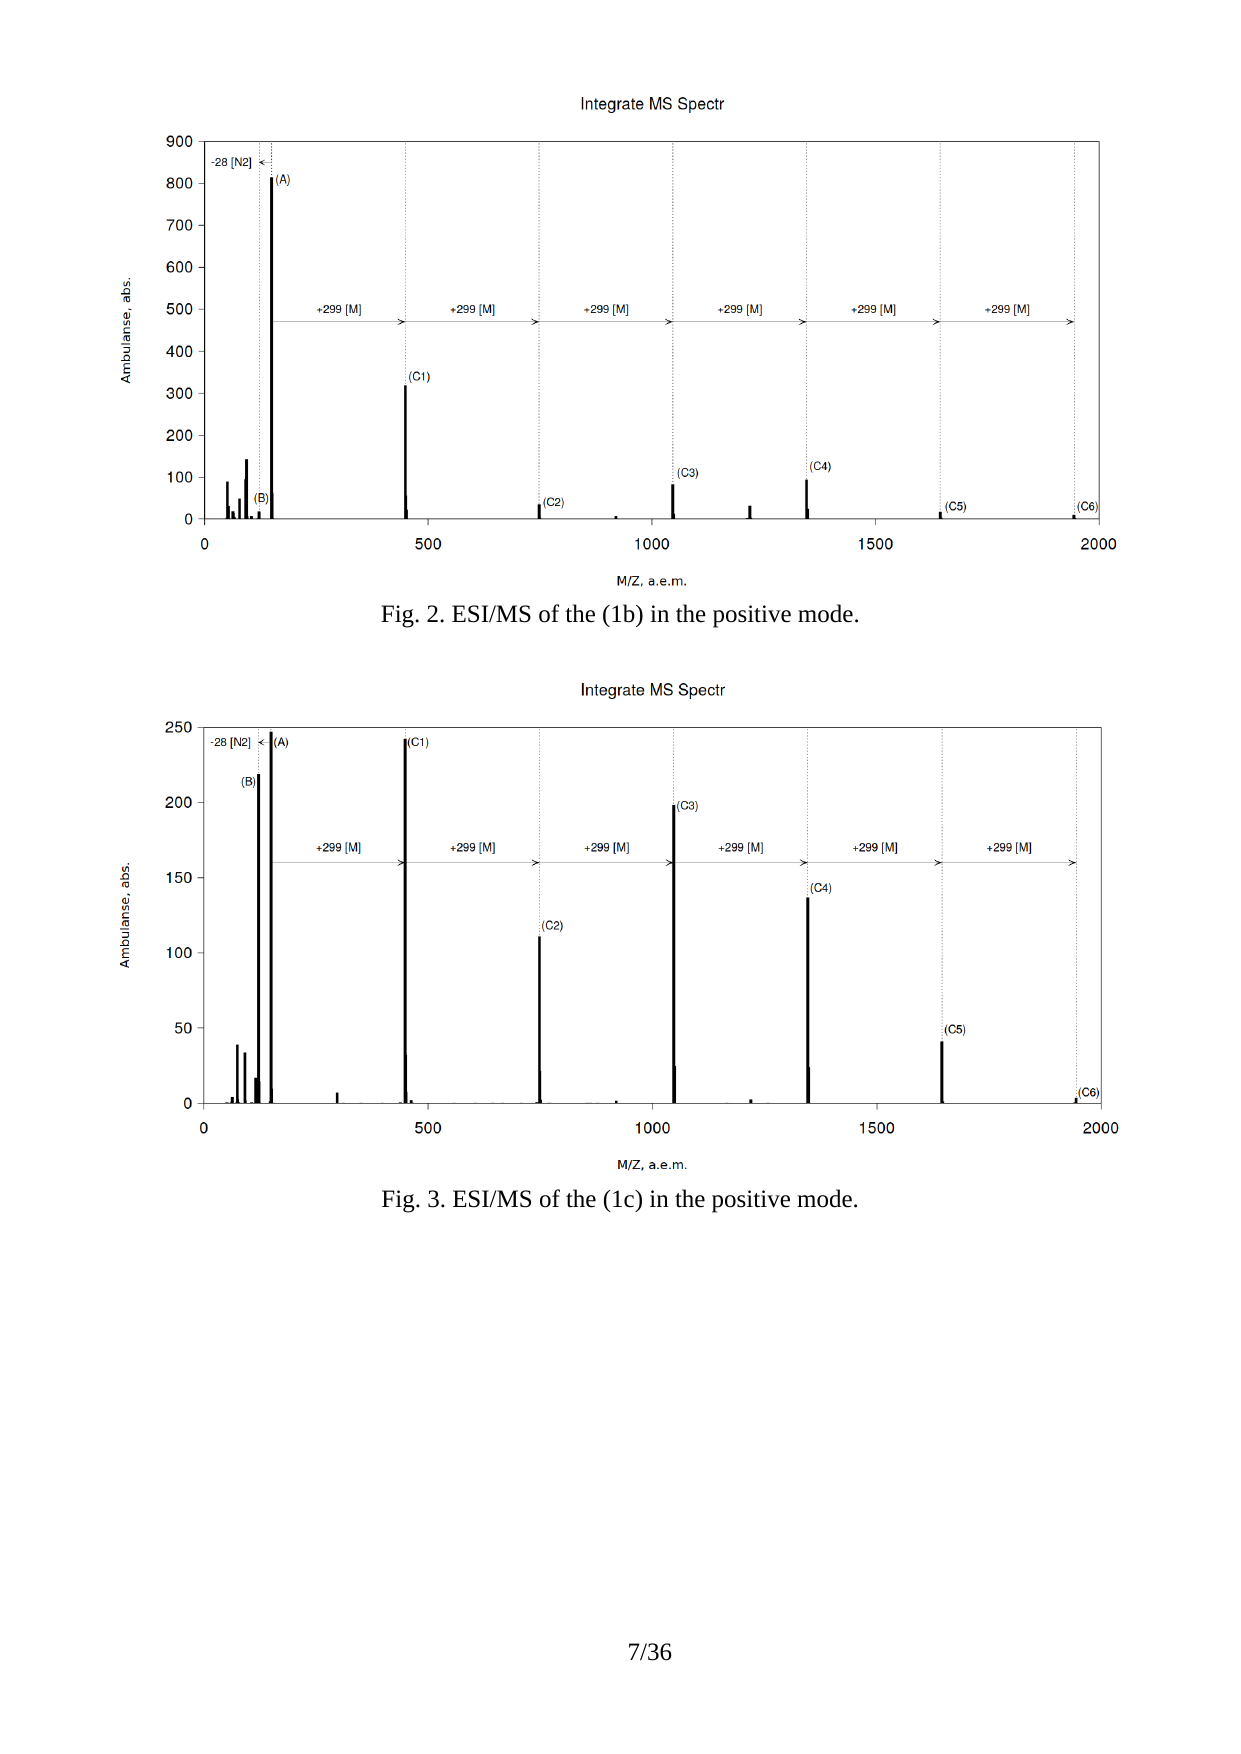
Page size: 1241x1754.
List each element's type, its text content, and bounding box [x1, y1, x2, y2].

text Fig. 2. ESI/MS of the (1b) in the positive mode. [118, 599, 1122, 628]
text Fig. 3. ESI/MS of the (1c) in the positive mode. [118, 1184, 1122, 1213]
picture [118, 673, 1123, 1176]
picture [118, 88, 1123, 591]
